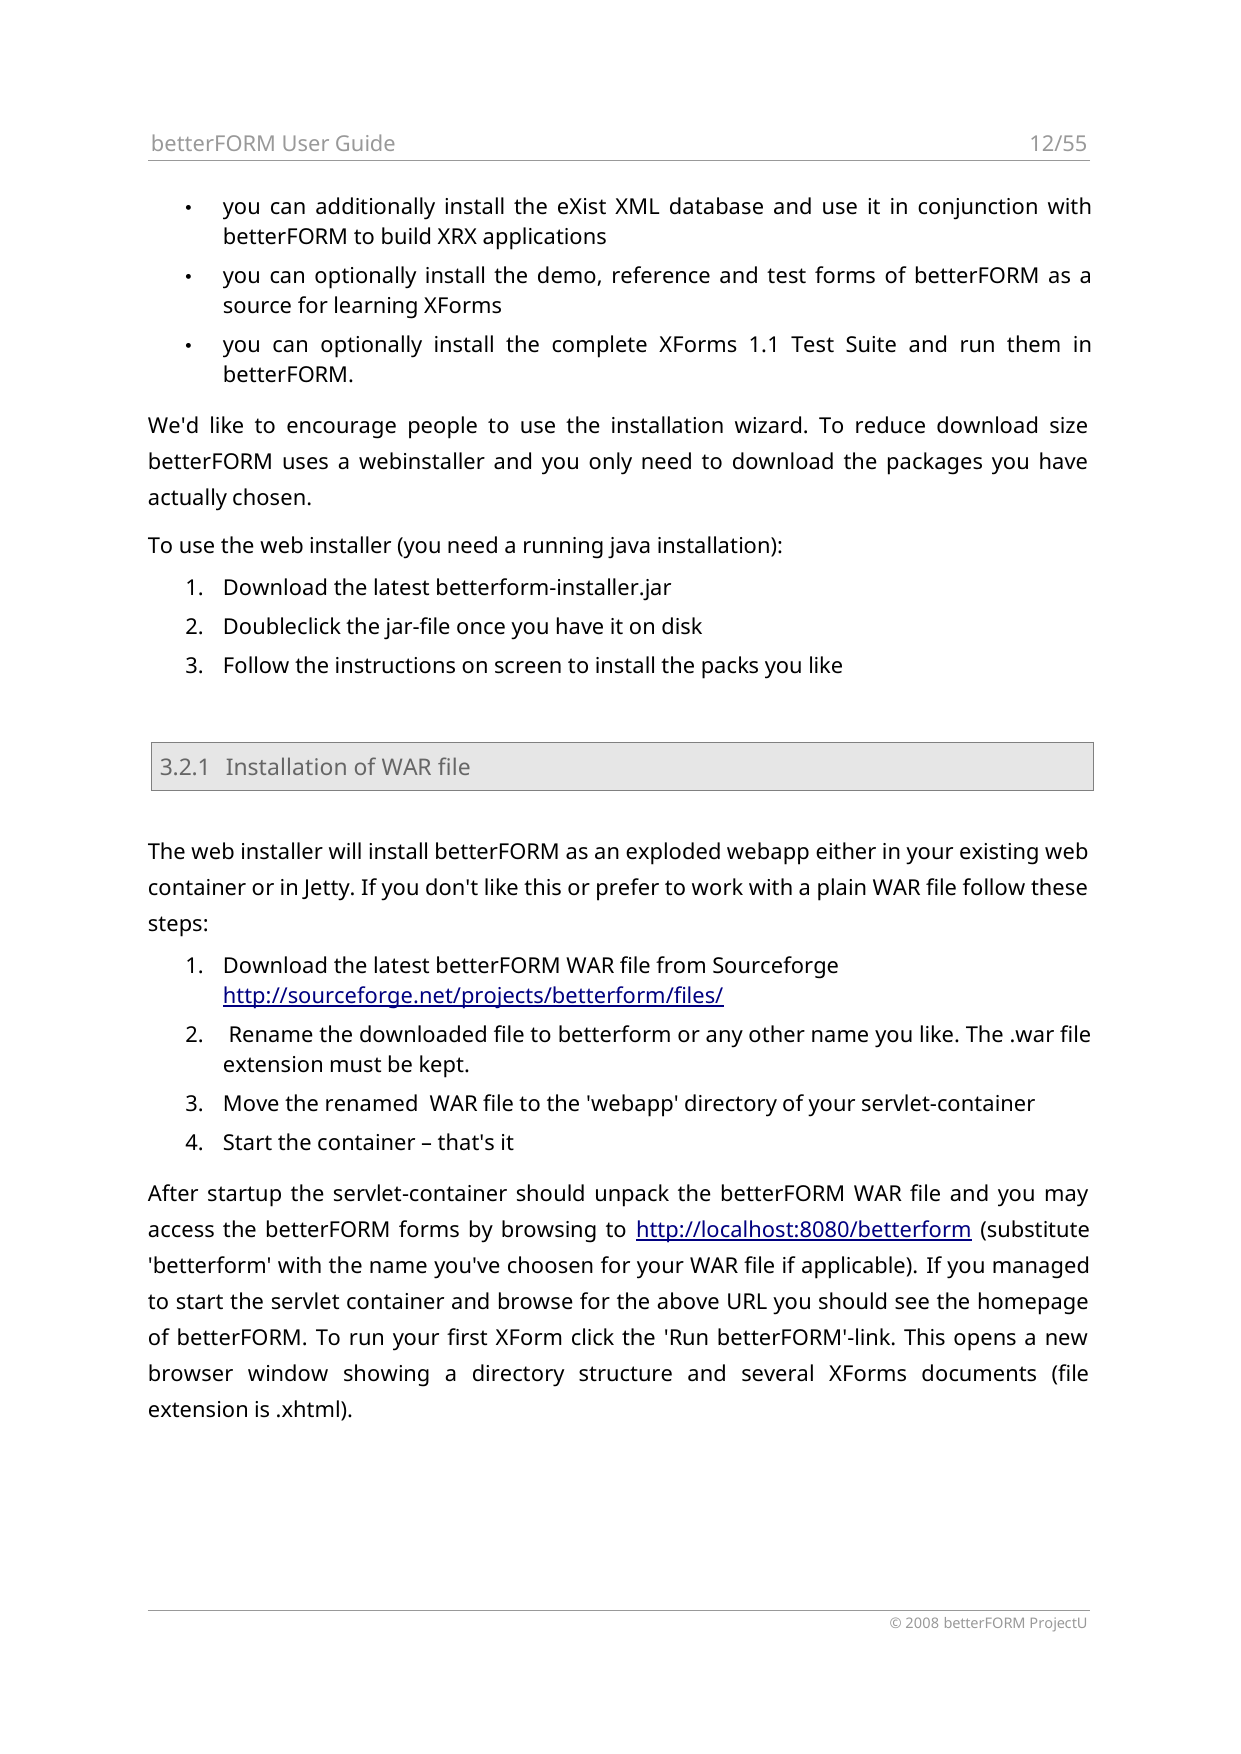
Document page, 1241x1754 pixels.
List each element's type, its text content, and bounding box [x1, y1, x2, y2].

text The web installer will install betterFORM as an exploded webapp either in your existing web container or in Jetty. If you don't like this or prefer to work with a plain WAR file follow these steps: [148, 836, 1090, 938]
list you can additionally install the eXist XML database and use it in conjunction with betterFORM to build XRX applications [185, 191, 1093, 251]
list Rename the downloaded file to betterform or any other name you like. The .war file extension must be kept. [185, 1019, 1093, 1079]
list Download the latest betterform-installer.jar [185, 572, 1093, 602]
text To use the web installer (you need a running java installation): [148, 530, 1090, 560]
text We'd like to encourage people to use the installation wizard. To reduce download size betterFORM uses a webinstaller and you only need to download the packages you have actually chosen. [148, 409, 1090, 511]
list Start the container – that's it [185, 1127, 1093, 1157]
list Move the renamed WAR file to the 'webapp' directory of your servlet-container [185, 1088, 1093, 1118]
text After startup the servlet-container should unpack the betterFORM WAR file and you may access the betterFORM forms by browsing to http://localhost:8080/betterform (substitute 'betterform' with the name you've choosen for your WAR file if applicable). If you managed to start the servlet container and browse for the above URL you should see the homepage of betterFORM. To run your first XForm click the 'Run betterFORM'-link. This opens a new browser window showing a directory structure and several XForms documents (file extension is .xhtml). [148, 1178, 1090, 1424]
list Doubleclick the jar-file once you have it on disk [185, 611, 1093, 641]
list Download the latest betterFORM WAR file from Sourceforge http://sourceforge.net/projects/betterform/files/ [185, 950, 1093, 1010]
list you can optionally install the complete XForms 1.1 Test Suite and run them in betterFORM. [185, 328, 1093, 388]
list Follow the instructions on screen to install the packs you like [185, 650, 1093, 680]
list you can optionally install the demo, reference and test forms of betterFORM as a source for learning XForms [185, 259, 1093, 319]
subtitle Installation of WAR file [152, 743, 1093, 790]
